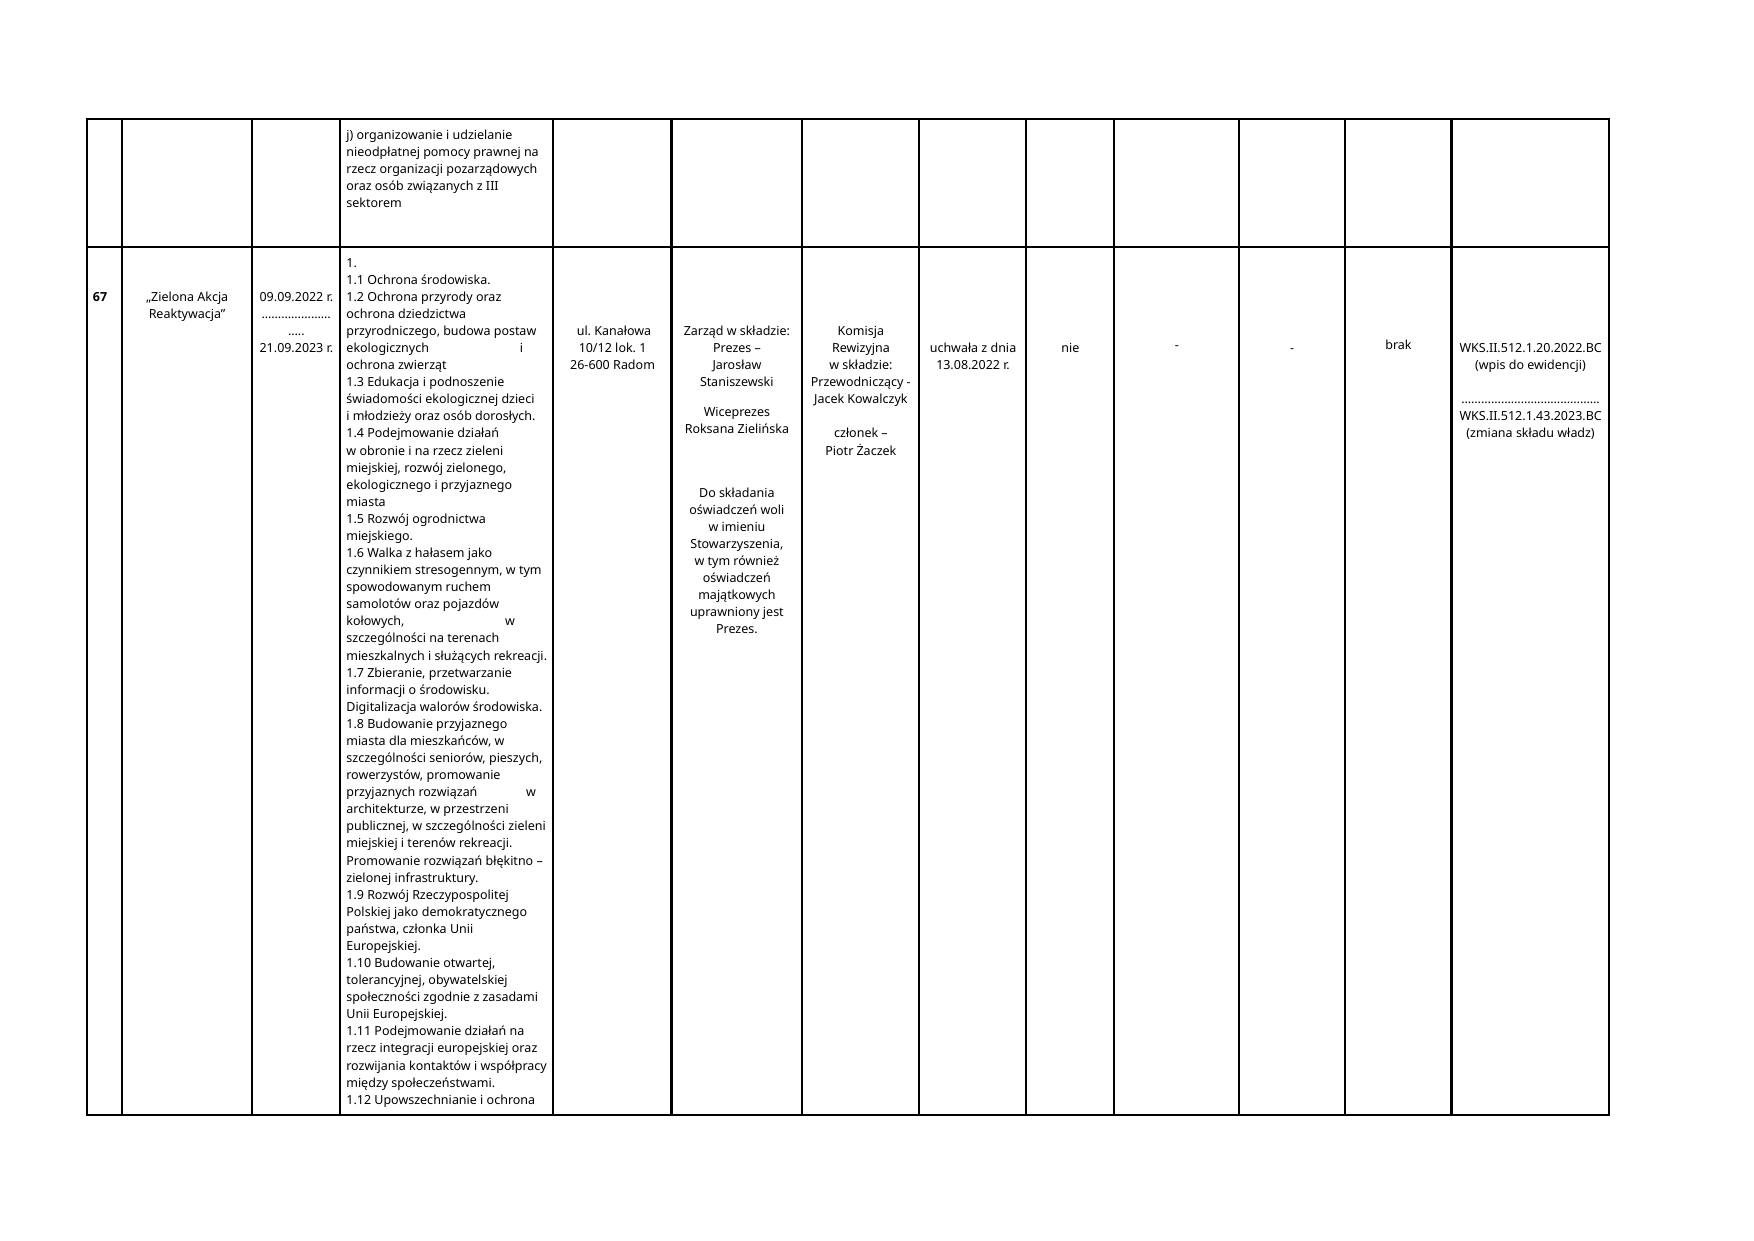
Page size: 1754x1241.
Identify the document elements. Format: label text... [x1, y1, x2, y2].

table_cell [920, 120, 1025, 246]
table_cell 1. 1.1 Ochrona środowiska. 1.2 Ochrona przyrody oraz ochrona dziedzictwa przyrodniczego, budowa postaw ekologicznych i ochrona zwierząt 1.3 Edukacja i podnoszenie świadomości ekologicznej dzieci i młodzieży oraz osób dorosłych. 1.4 Podejmowanie działań w obronie i na rzecz zieleni miejskiej, rozwój zielonego, ekologicznego i przyjaznego miasta 1.5 Rozwój ogrodnictwa miejskiego. 1.6 Walka z hałasem jako czynnikiem stresogennym, w tym spowodowanym ruchem samolotów oraz pojazdów kołowych, w szczególności na terenach mieszkalnych i służących rekreacji. 1.7 Zbieranie, przetwarzanie informacji o środowisku. Digitalizacja walorów środowiska. 1.8 Budowanie przyjaznego miasta dla mieszkańców, w szczególności seniorów, pieszych, rowerzystów, promowanie przyjaznych rozwiązań w architekturze, w przestrzeni publicznej, w szczególności zieleni miejskiej i terenów rekreacji. Promowanie rozwiązań błękitno – zielonej infrastruktury. 1.9 Rozwój Rzeczypospolitej Polskiej jako demokratycznego państwa, członka Unii Europejskiej. 1.10 Budowanie otwartej, tolerancyjnej, obywatelskiej społeczności zgodnie z zasadami Unii Europejskiej. 1.11 Podejmowanie działań na rzecz integracji europejskiej oraz rozwijania kontaktów i współpracy między społeczeństwami. 1.12 Upowszechnianie i ochrona [341, 248, 552, 1113]
table_cell [1453, 120, 1608, 246]
table_cell - [1240, 120, 1344, 246]
table_cell [554, 120, 670, 246]
table_cell 09.09.2022 r. …………………….. 21.09.2023 r. [253, 248, 339, 1113]
table_cell [1027, 120, 1113, 246]
table_cell [1346, 120, 1450, 246]
table_cell [123, 120, 251, 246]
table_cell brak [1346, 248, 1450, 1113]
table_cell 67 [88, 248, 121, 1113]
table_cell - [1115, 248, 1238, 1113]
table_cell - [1115, 120, 1238, 246]
table_cell - [1240, 248, 1344, 1113]
table_cell [88, 120, 121, 246]
table_cell ul. Kanałowa 10/12 lok. 1 26-600 Radom [554, 248, 670, 1113]
table_cell j) organizowanie i udzielanie nieodpłatnej pomocy prawnej na rzecz organizacji pozarządowych oraz osób związanych z III sektorem [341, 120, 552, 246]
table_cell [253, 120, 339, 246]
table_cell WKS.II.512.1.20.2022.BC (wpis do ewidencji) …………………………………… WKS.II.512.1.43.2023.BC (zmiana składu władz) [1453, 248, 1608, 1113]
table_cell [803, 120, 918, 246]
table_cell Komisja Rewizyjna w składzie: Przewodniczący - Jacek Kowalczyk członek – Piotr Żaczek [803, 248, 918, 1113]
table_cell Zarząd w składzie: Prezes – Jarosław Staniszewski Wiceprezes Roksana Zielińska Do składania oświadczeń woli w imieniu Stowarzyszenia, w tym również oświadczeń majątkowych uprawniony jest Prezes. [673, 248, 801, 1113]
table_cell „Zielona Akcja Reaktywacja” [123, 248, 251, 1113]
table_cell [673, 120, 801, 246]
table_cell uchwała z dnia 13.08.2022 r. [920, 248, 1025, 1113]
table_cell nie [1027, 248, 1113, 1113]
